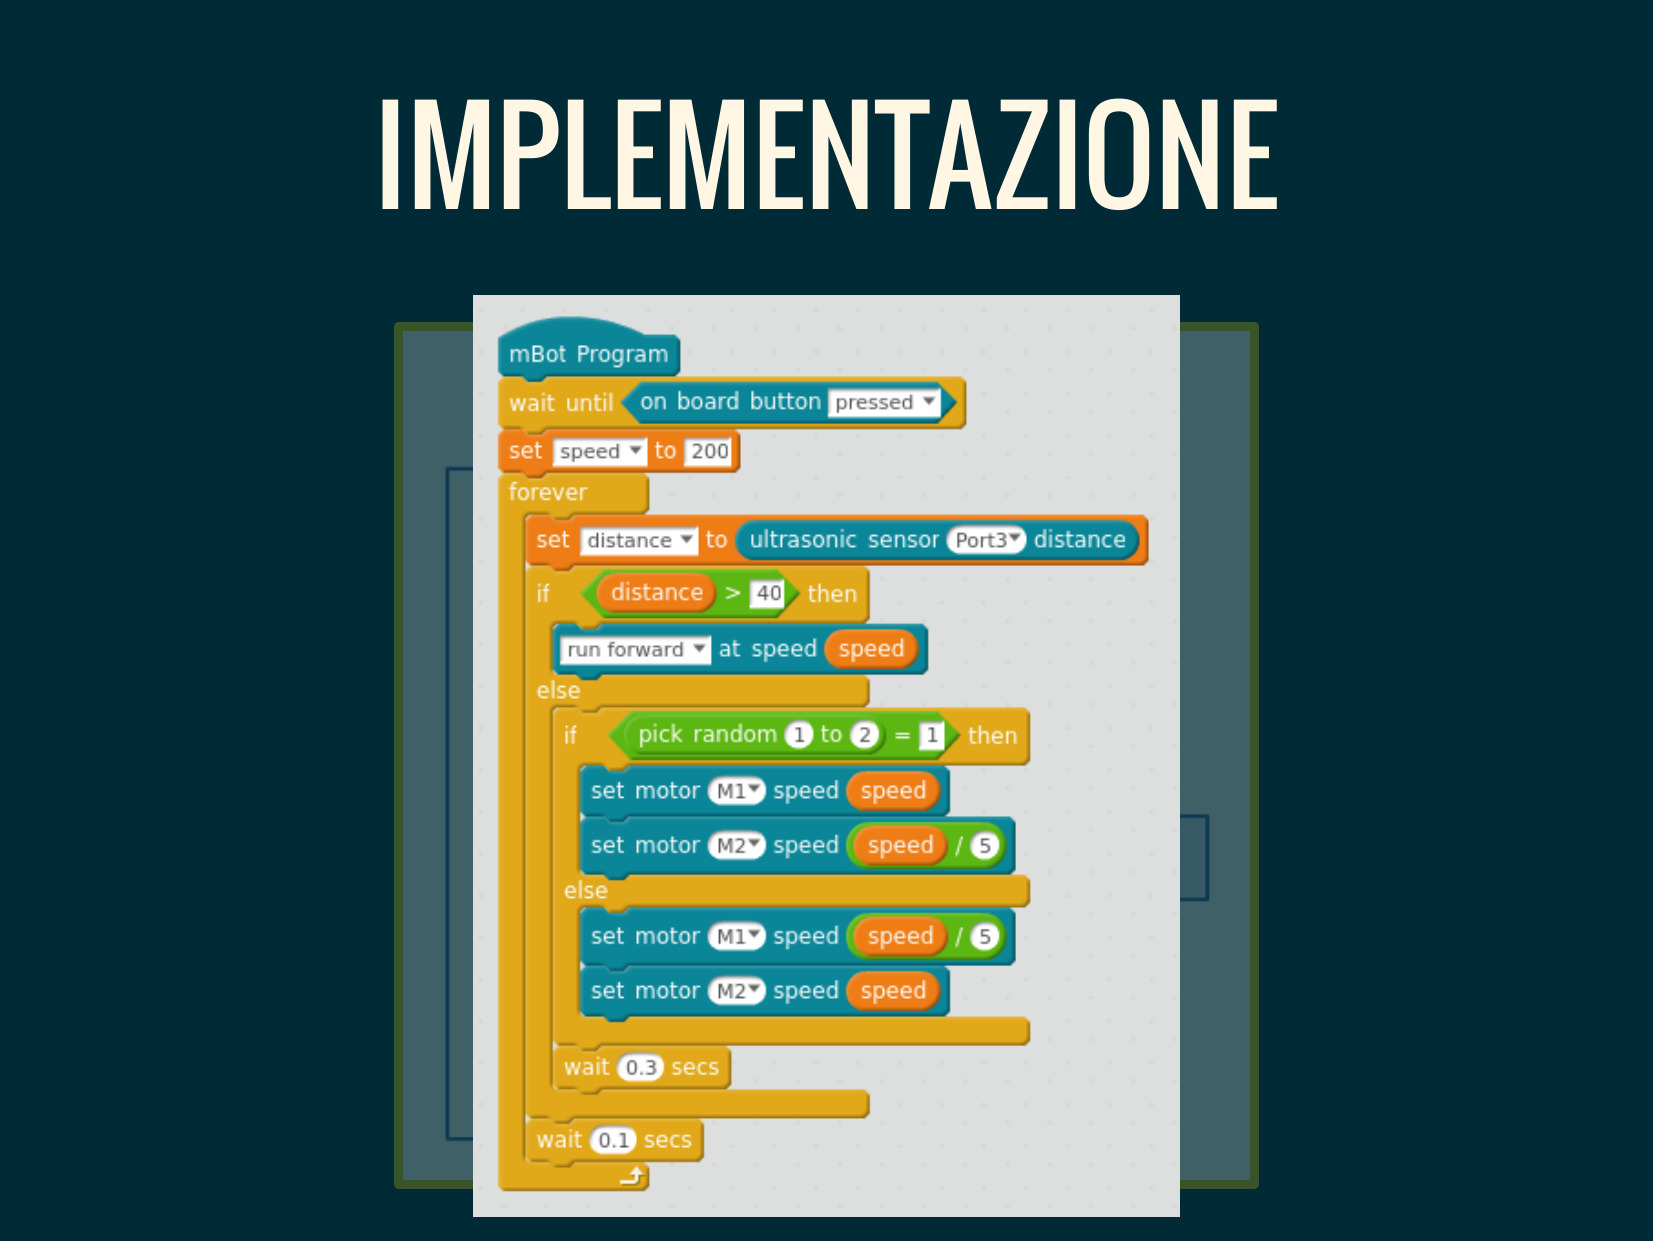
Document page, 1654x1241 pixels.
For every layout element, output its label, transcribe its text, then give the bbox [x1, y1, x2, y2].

title Implementazione [82, 49, 1571, 257]
picture [473, 296, 1180, 1216]
text_box [253, 256, 1400, 1217]
